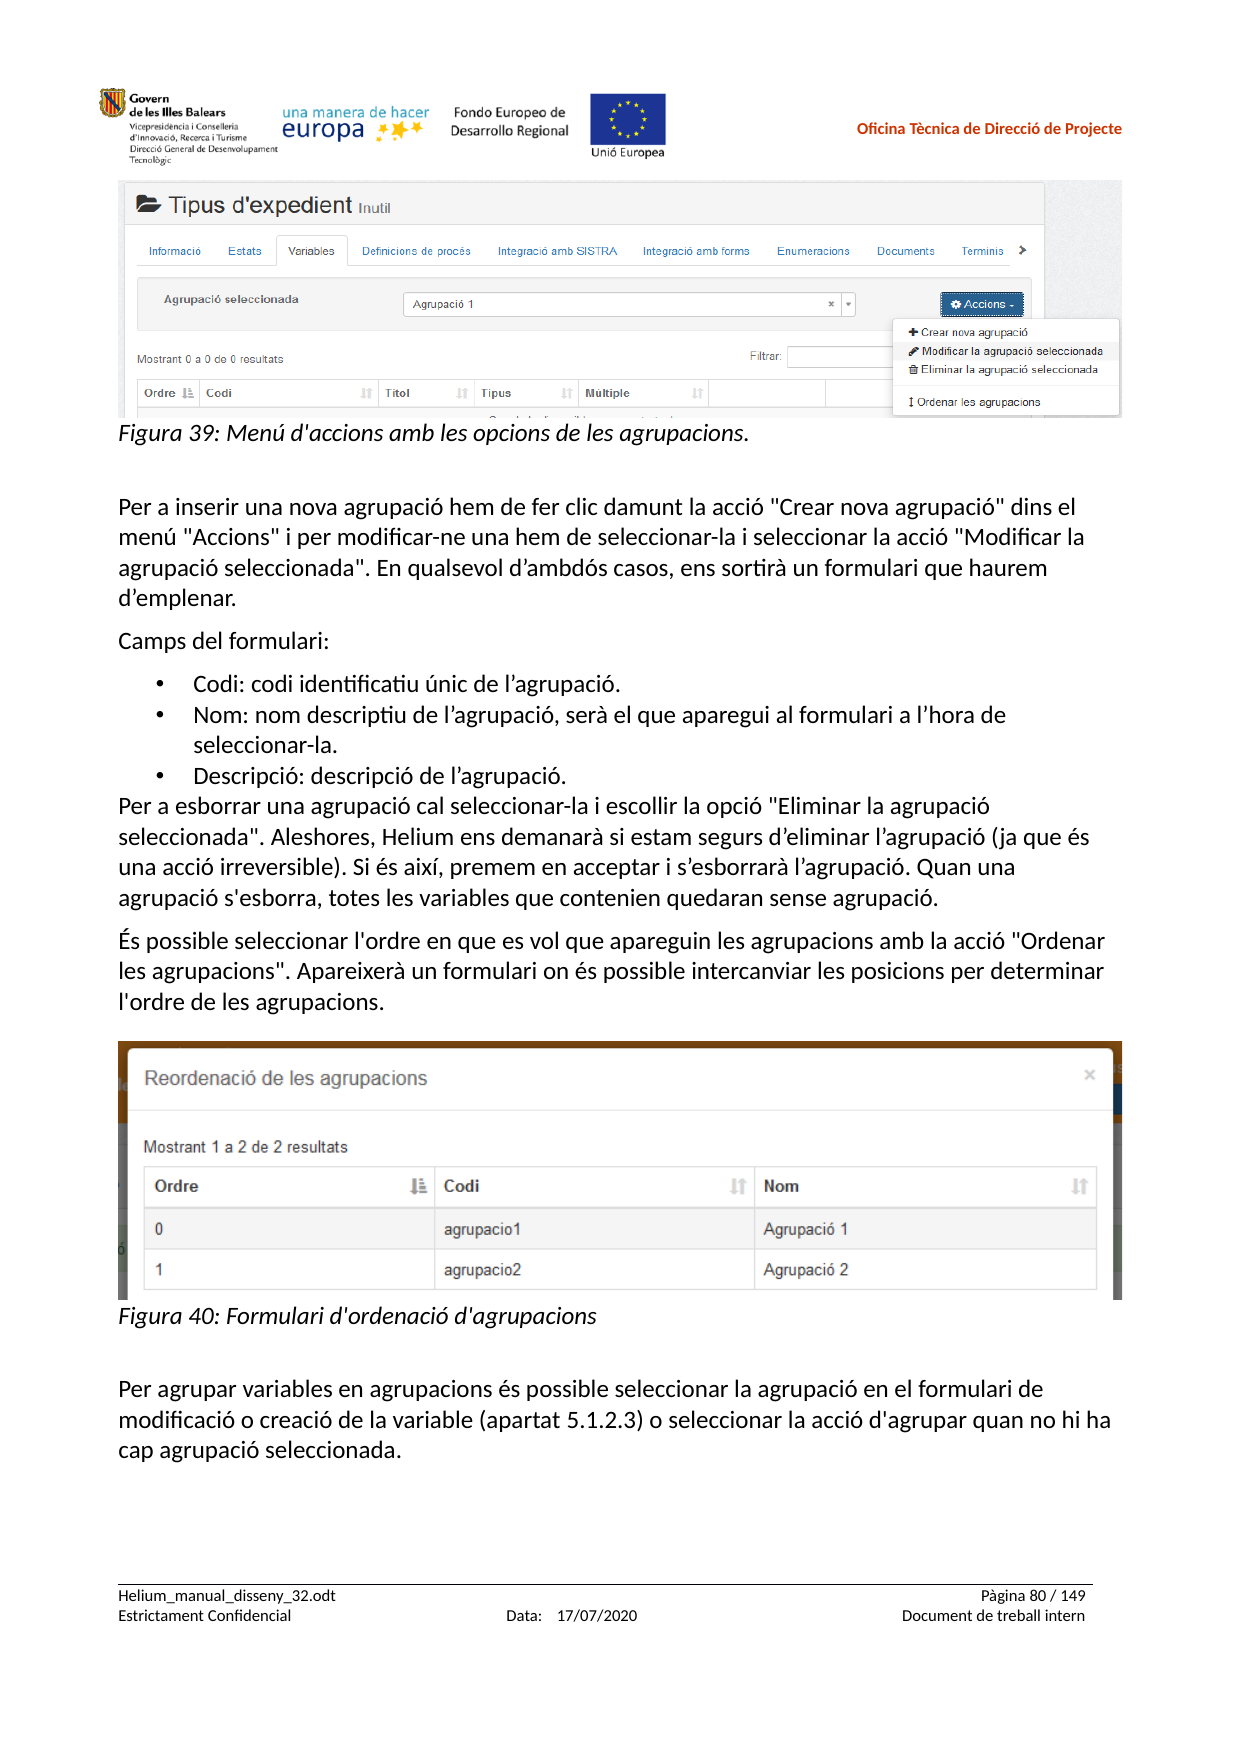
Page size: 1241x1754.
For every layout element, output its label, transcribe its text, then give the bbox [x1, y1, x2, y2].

text Per agrupar variables en agrupacions és possible seleccionar la agrupació en el formulari de modificació o creació de la variable (apartat 5.1.2.3) o seleccionar la acció d'agrupar quan no hi ha cap agrupació seleccionada. [118, 1373, 1122, 1465]
list Nom: nom descriptiu de l’agrupació, serà el que aparegui al formulari a l’hora de seleccionar-la. [156, 699, 1122, 760]
picture [99, 87, 668, 166]
text Per a inserir una nova agrupació hem de fer clic damunt la acció "Crear nova agrupació" dins el menú "Accions" i per modificar-ne una hem de seleccionar-la i seleccionar la acció "Modificar la agrupació seleccionada". En qualsevol d’ambdós casos, ens sortirà un formulari que haurem d’emplenar. [118, 491, 1122, 613]
text Figura 39: Menú d'accions amb les opcions de les agrupacions. [118, 418, 1122, 448]
list Descripció: descripció de l’agrupació. [156, 760, 1122, 790]
text És possible seleccionar l'ordre en que es vol que apareguin les agrupacions amb la acció "Ordenar les agrupacions". Apareixerà un formulari on és possible intercanviar les posicions per determinar l'ordre de les agrupacions. [118, 925, 1122, 1016]
text Figura 40: Formulari d'ordenació d'agrupacions [118, 1300, 1122, 1330]
list Codi: codi identificatiu únic de l’agrupació. [156, 668, 1122, 699]
text Per a esborrar una agrupació cal seleccionar-la i escollir la opció "Eliminar la agrupació seleccionada". Aleshores, Helium ens demanarà si estam segurs d’eliminar l’agrupació (ja que és una acció irreversible). Si és així, premem en acceptar i s’esborrarà l’agrupació. Quan una agrupació s'esborra, totes les variables que contenien quedaran sense agrupació. [118, 790, 1122, 912]
picture [118, 1041, 1123, 1300]
text Camps del formulari: [118, 625, 1122, 656]
